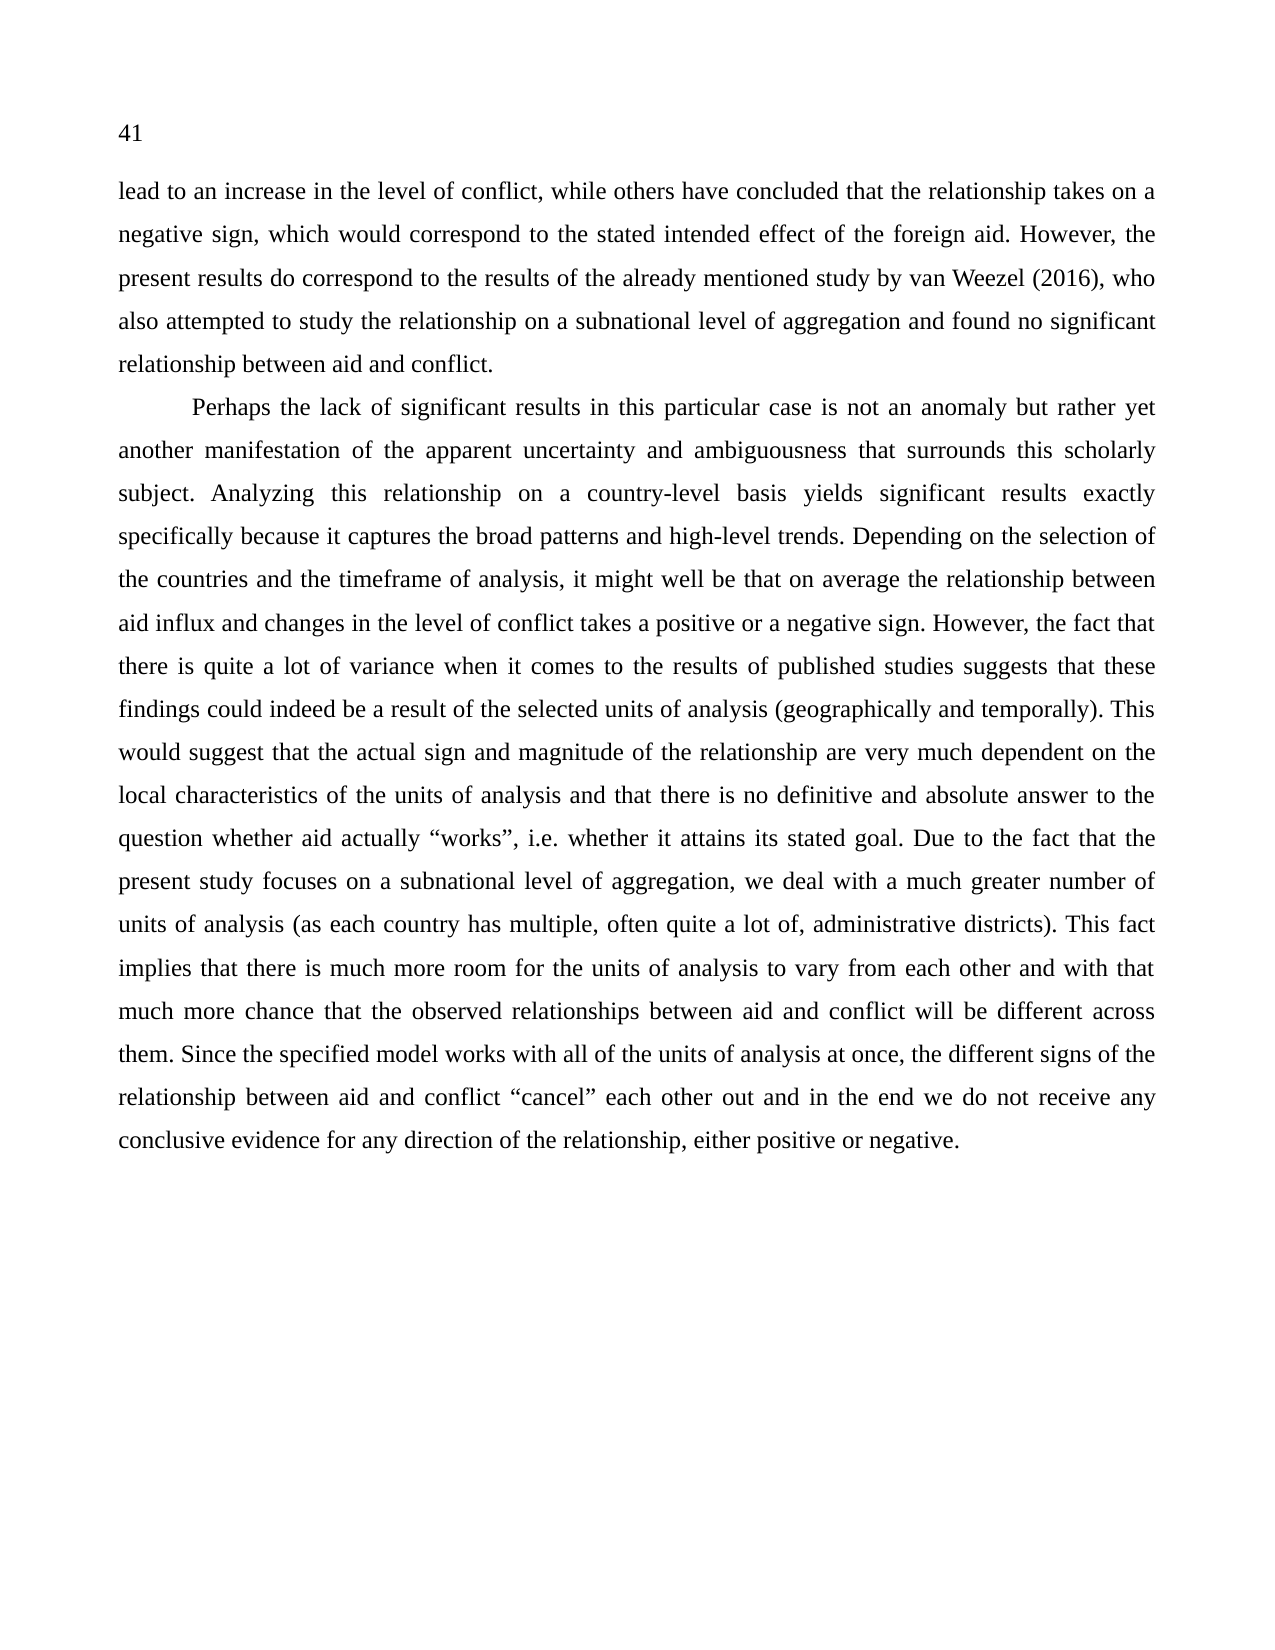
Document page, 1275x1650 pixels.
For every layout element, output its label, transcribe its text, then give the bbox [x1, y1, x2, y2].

text Perhaps the lack of significant results in this particular case is not an anomaly but rather yet another manifestation of the apparent uncertainty and ambiguousness that surrounds this scholarly subject. Analyzing this relationship on a country-level basis yields significant results exactly specifically because it captures the broad patterns and high-level trends. Depending on the selection of the countries and the timeframe of analysis, it might well be that on average the relationship between aid influx and changes in the level of conflict takes a positive or a negative sign. However, the fact that there is quite a lot of variance when it comes to the results of published studies suggests that these findings could indeed be a result of the selected units of analysis (geographically and temporally). This would suggest that the actual sign and magnitude of the relationship are very much dependent on the local characteristics of the units of analysis and that there is no definitive and absolute answer to the question whether aid actually “works”, i.e. whether it attains its stated goal. Due to the fact that the present study focuses on a subnational level of aggregation, we deal with a much greater number of units of analysis (as each country has multiple, often quite a lot of, administrative districts). This fact implies that there is much more room for the units of analysis to vary from each other and with that much more chance that the observed relationships between aid and conflict will be different across them. Since the specified model works with all of the units of analysis at once, the different signs of the relationship between aid and conflict “cancel” each other out and in the end we do not receive any conclusive evidence for any direction of the relationship, either positive or negative. [118, 392, 1157, 1154]
text lead to an increase in the level of conflict, while others have concluded that the relationship takes on a negative sign, which would correspond to the stated intended effect of the foreign aid. However, the present results do correspond to the results of the already mentioned study by van Weezel (2016), who also attempted to study the relationship on a subnational level of aggregation and found no significant relationship between aid and conflict. [118, 176, 1157, 378]
